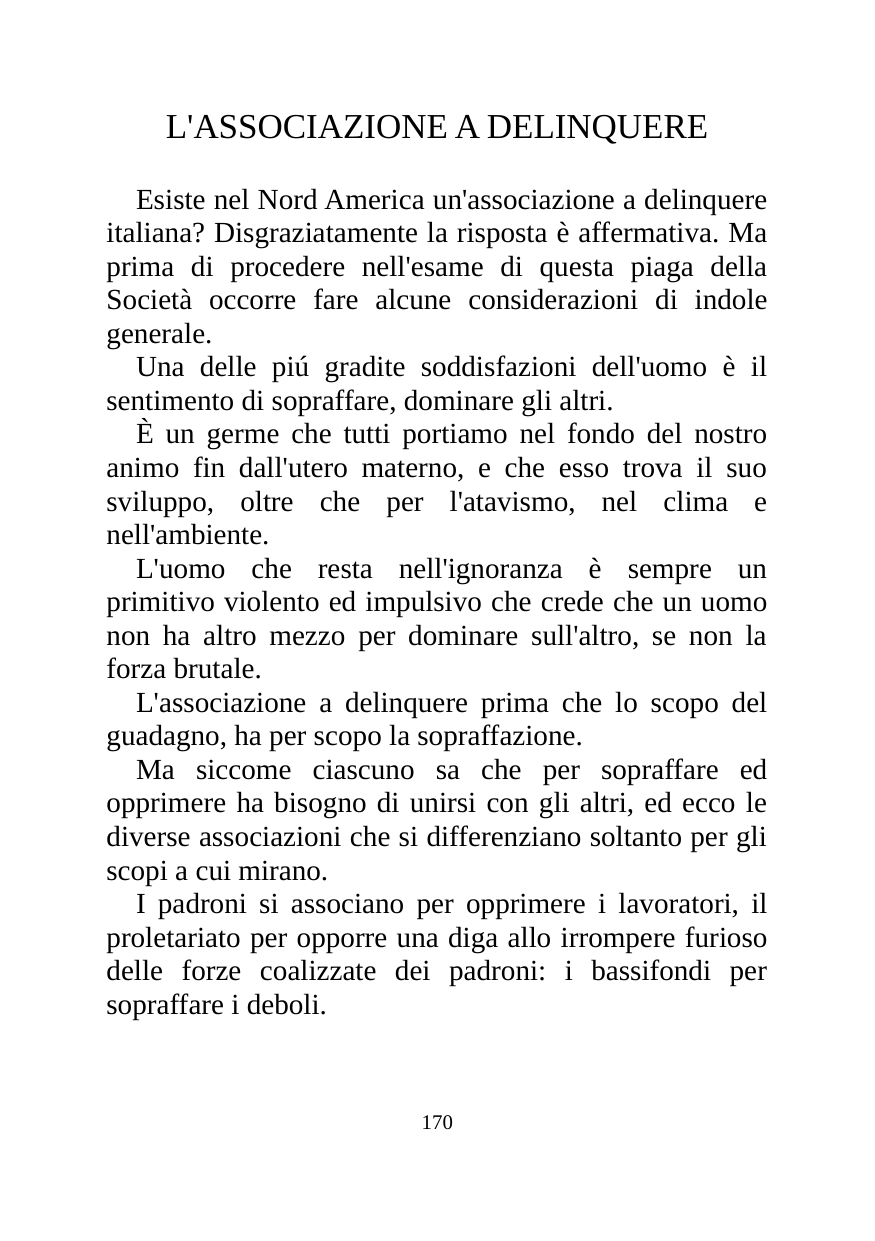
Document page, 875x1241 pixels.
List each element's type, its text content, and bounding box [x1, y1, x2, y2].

text Una delle piú gradite soddisfazioni dell'uomo è il sentimento di sopraffare, dominare gli altri. [106, 349, 768, 417]
text L'associazione a delinquere prima che lo scopo del guadagno, ha per scopo la sopraffazione. [106, 685, 768, 752]
text Ma siccome ciascuno sa che per sopraffare ed opprimere ha bisogno di unirsi con gli altri, ed ecco le diverse associazioni che si differenziano soltanto per gli scopi a cui mirano. [106, 752, 768, 886]
text I padroni si associano per opprimere i lavoratori, il proletariato per opporre una diga allo irrompere furioso delle forze coalizzate dei padroni: i bassifondi per sopraffare i deboli. [106, 886, 768, 1020]
text È un germe che tutti portiamo nel fondo del nostro animo fin dall'utero materno, e che esso trova il suo sviluppo, oltre che per l'atavismo, nel clima e nell'ambiente. [106, 417, 768, 551]
text L'uomo che resta nell'ignoranza è sempre un primitivo violento ed impulsivo che crede che un uomo non ha altro mezzo per dominare sull'altro, se non la forza brutale. [106, 551, 768, 685]
subtitle L'ASSOCIAZIONE A DELINQUERE [106, 106, 768, 146]
text Esiste nel Nord America un'associazione a delinquere italiana? Disgraziatamente la risposta è affermativa. Ma prima di procedere nell'esame di questa piaga della Società occorre fare alcune considerazioni di indole generale. [106, 182, 768, 349]
